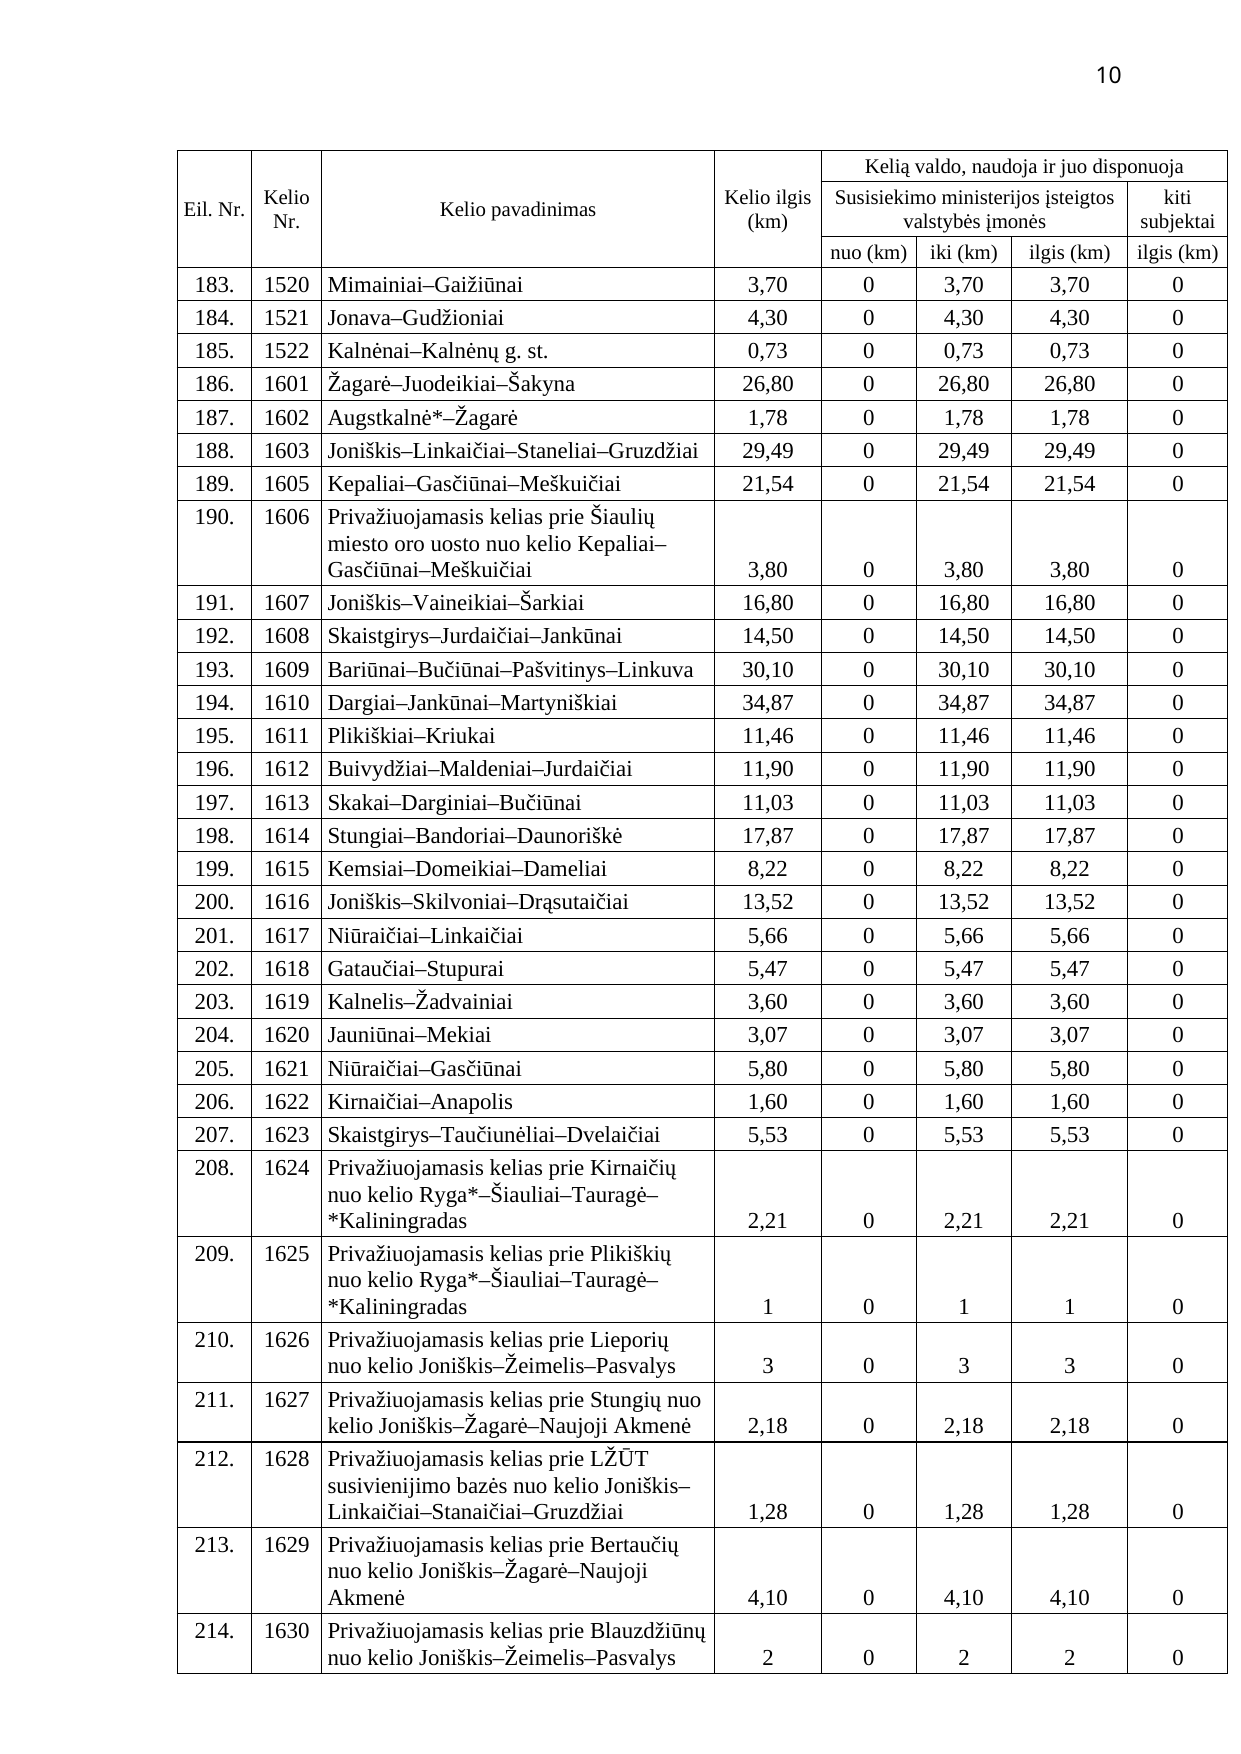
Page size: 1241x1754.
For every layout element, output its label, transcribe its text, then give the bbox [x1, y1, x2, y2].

table_cell 0 [822, 1052, 916, 1084]
table_cell 183. [178, 268, 251, 300]
table_cell Stungiai–Bandoriai–Daunoriškė [322, 819, 714, 851]
table_cell 1,60 [917, 1085, 1011, 1117]
table_cell 4,10 [1012, 1528, 1127, 1613]
table_cell 0 [1128, 1151, 1227, 1236]
table_cell 0,73 [1012, 334, 1127, 367]
table_cell 21,54 [1012, 467, 1127, 499]
table_cell 26,80 [1012, 368, 1127, 400]
table_cell 3 [715, 1323, 821, 1382]
table_cell Joniškis–Vaineikiai–Šarkiai [322, 586, 714, 619]
table_cell 26,80 [715, 368, 821, 400]
table_cell Privažiuojamasis kelias prie Šiaulių miesto oro uosto nuo kelio Kepaliai–Gasčiūnai–Meškuičiai [322, 501, 714, 585]
table_cell 2,21 [1012, 1151, 1127, 1236]
table_cell 207. [178, 1118, 251, 1150]
table_cell 1609 [252, 653, 321, 685]
table_cell 198. [178, 819, 251, 851]
table_cell 1618 [252, 952, 321, 984]
table_cell 16,80 [715, 586, 821, 619]
table_cell 0 [1128, 1052, 1227, 1084]
table_cell 3,60 [715, 985, 821, 1017]
table_cell Skakai–Darginiai–Bučiūnai [322, 786, 714, 818]
table_cell 1,28 [1012, 1443, 1127, 1527]
table_cell 0 [1128, 1528, 1227, 1613]
table_cell 0 [822, 301, 916, 333]
table_cell 0 [822, 819, 916, 851]
table_cell 0 [822, 467, 916, 499]
table_cell 3,80 [715, 501, 821, 585]
table_cell 189. [178, 467, 251, 499]
table_cell Privažiuojamasis kelias prie Bertaučių nuo kelio Joniškis–Žagarė–Naujoji Akmenė [322, 1528, 714, 1613]
table_cell 3 [1012, 1323, 1127, 1382]
table_header Kelio pavadinimas [322, 151, 714, 267]
table_cell 0 [1128, 952, 1227, 984]
table_cell Kemsiai–Domeikiai–Dameliai [322, 852, 714, 884]
table_cell Gataučiai–Stupurai [322, 952, 714, 984]
table_cell 1625 [252, 1237, 321, 1322]
table_cell 11,90 [917, 753, 1011, 785]
table_cell 1605 [252, 467, 321, 499]
table_cell 5,53 [917, 1118, 1011, 1150]
table_cell Privažiuojamasis kelias prie Stungių nuo kelio Joniškis–Žagarė–Naujoji Akmenė [322, 1383, 714, 1441]
table_cell 8,22 [1012, 852, 1127, 884]
table_cell 0 [1128, 653, 1227, 685]
table_cell 16,80 [917, 586, 1011, 619]
table_cell 14,50 [917, 620, 1011, 652]
table_cell 212. [178, 1443, 251, 1527]
table_cell 0 [1128, 919, 1227, 951]
table_cell 193. [178, 653, 251, 685]
table_cell 0 [1128, 985, 1227, 1017]
table_cell 21,54 [917, 467, 1011, 499]
table_cell 5,47 [715, 952, 821, 984]
table_cell 0 [1128, 1443, 1227, 1527]
table_cell 5,66 [917, 919, 1011, 951]
table_cell 203. [178, 985, 251, 1017]
table_cell 1628 [252, 1443, 321, 1527]
table_cell 200. [178, 886, 251, 918]
table_cell Skaistgirys–Taučiunėliai–Dvelaičiai [322, 1118, 714, 1150]
table_cell 186. [178, 368, 251, 400]
table_cell 14,50 [1012, 620, 1127, 652]
table_cell 1621 [252, 1052, 321, 1084]
table_cell 206. [178, 1085, 251, 1117]
table_cell 1622 [252, 1085, 321, 1117]
table_cell 0 [1128, 401, 1227, 433]
table_cell 0 [1128, 586, 1227, 619]
table_cell 209. [178, 1237, 251, 1322]
table_cell 2,18 [715, 1383, 821, 1441]
table_cell 3,07 [917, 1019, 1011, 1051]
table_cell 5,47 [917, 952, 1011, 984]
table_cell 3,70 [917, 268, 1011, 300]
table_cell 3,07 [1012, 1019, 1127, 1051]
table_cell 0 [822, 952, 916, 984]
table_cell 0 [822, 368, 916, 400]
table_cell 1 [917, 1237, 1011, 1322]
table_cell 13,52 [917, 886, 1011, 918]
table_cell Niūraičiai–Linkaičiai [322, 919, 714, 951]
table_cell 210. [178, 1323, 251, 1382]
table_cell 205. [178, 1052, 251, 1084]
table_cell 1611 [252, 719, 321, 752]
table_cell 5,66 [715, 919, 821, 951]
table_cell 185. [178, 334, 251, 367]
table_cell 0 [822, 401, 916, 433]
table_cell Kirnaičiai–Anapolis [322, 1085, 714, 1117]
table_cell 3,07 [715, 1019, 821, 1051]
table_cell 11,46 [917, 719, 1011, 752]
table_cell 0 [1128, 1237, 1227, 1322]
table_cell 17,87 [1012, 819, 1127, 851]
table_cell 4,10 [917, 1528, 1011, 1613]
table_cell 16,80 [1012, 586, 1127, 619]
table_cell Žagarė–Juodeikiai–Šakyna [322, 368, 714, 400]
table_cell 0 [822, 586, 916, 619]
table_cell Joniškis–Linkaičiai–Staneliai–Gruzdžiai [322, 434, 714, 466]
table_cell Kepaliai–Gasčiūnai–Meškuičiai [322, 467, 714, 499]
table_cell 1614 [252, 819, 321, 851]
table_cell Buivydžiai–Maldeniai–Jurdaičiai [322, 753, 714, 785]
table_cell 1520 [252, 268, 321, 300]
table_cell 4,30 [917, 301, 1011, 333]
table_cell 0 [822, 852, 916, 884]
table_cell 0 [1128, 719, 1227, 752]
table_cell 1627 [252, 1383, 321, 1441]
table_cell 197. [178, 786, 251, 818]
table_cell 199. [178, 852, 251, 884]
table_cell 14,50 [715, 620, 821, 652]
table_cell 1617 [252, 919, 321, 951]
table_cell 0 [1128, 886, 1227, 918]
table_cell 3 [917, 1323, 1011, 1382]
table_cell 29,49 [715, 434, 821, 466]
table_cell 0 [822, 1151, 916, 1236]
table_cell 0 [1128, 786, 1227, 818]
table_cell 1,28 [917, 1443, 1011, 1527]
table_cell 0,73 [715, 334, 821, 367]
table_cell 4,10 [715, 1528, 821, 1613]
table_cell 0 [1128, 1614, 1227, 1673]
table_cell 0 [822, 1085, 916, 1117]
table_cell 1615 [252, 852, 321, 884]
table_cell 1,78 [917, 401, 1011, 433]
table_cell 0 [822, 1443, 916, 1527]
table_cell 5,53 [1012, 1118, 1127, 1150]
table_cell 0 [822, 1323, 916, 1382]
table_cell ilgis (km) [1012, 237, 1127, 267]
table_cell 0 [822, 501, 916, 585]
table_cell 192. [178, 620, 251, 652]
table_cell 0 [822, 620, 916, 652]
table_cell 5,66 [1012, 919, 1127, 951]
table_cell ilgis (km) [1128, 237, 1227, 267]
table_cell 0 [1128, 268, 1227, 300]
table_cell 2 [1012, 1614, 1127, 1673]
table_cell 0 [822, 268, 916, 300]
table_cell 11,90 [715, 753, 821, 785]
table_cell 5,80 [1012, 1052, 1127, 1084]
table_cell 2,18 [1012, 1383, 1127, 1441]
table_header Kelio ilgis (km) [715, 151, 821, 267]
table_cell Privažiuojamasis kelias prie Blauzdžiūnų nuo kelio Joniškis–Žeimelis–Pasvalys [322, 1614, 714, 1673]
table_cell 1 [715, 1237, 821, 1322]
table_cell 213. [178, 1528, 251, 1613]
table_cell Plikiškiai–Kriukai [322, 719, 714, 752]
table_cell 2 [715, 1614, 821, 1673]
table_cell 2,18 [917, 1383, 1011, 1441]
table_cell 1607 [252, 586, 321, 619]
table_cell Privažiuojamasis kelias prie Kirnaičių nuo kelio Ryga*–Šiauliai–Tauragė– *Kaliningradas [322, 1151, 714, 1236]
table_cell Mimainiai–Gaižiūnai [322, 268, 714, 300]
table_cell Kalnelis–Žadvainiai [322, 985, 714, 1017]
table_cell 0 [1128, 1118, 1227, 1150]
table_cell 3,80 [1012, 501, 1127, 585]
table_cell 0 [822, 1383, 916, 1441]
table_cell 0 [822, 985, 916, 1017]
table_cell 1629 [252, 1528, 321, 1613]
table_cell 0 [1128, 686, 1227, 718]
table_cell 0 [822, 686, 916, 718]
table_cell 0 [822, 919, 916, 951]
table_cell 0 [822, 653, 916, 685]
table_cell 0 [1128, 467, 1227, 499]
table_cell Niūraičiai–Gasčiūnai [322, 1052, 714, 1084]
table_cell 214. [178, 1614, 251, 1673]
table_cell 21,54 [715, 467, 821, 499]
table_cell 2,21 [917, 1151, 1011, 1236]
table_cell 0 [822, 753, 916, 785]
table_cell 0 [1128, 1323, 1227, 1382]
table_cell 3,70 [1012, 268, 1127, 300]
table_cell Jonava–Gudžioniai [322, 301, 714, 333]
table_cell Bariūnai–Bučiūnai–Pašvitinys–Linkuva [322, 653, 714, 685]
table_cell 1623 [252, 1118, 321, 1150]
table_cell 0 [822, 434, 916, 466]
table_cell 34,87 [1012, 686, 1127, 718]
table_cell 1602 [252, 401, 321, 433]
table_cell 0 [1128, 1383, 1227, 1441]
table_cell 204. [178, 1019, 251, 1051]
table_cell Skaistgirys–Jurdaičiai–Jankūnai [322, 620, 714, 652]
table_header Eil. Nr. [178, 151, 251, 267]
table_cell 0 [822, 334, 916, 367]
table_cell 4,30 [715, 301, 821, 333]
table_cell 26,80 [917, 368, 1011, 400]
table_cell Dargiai–Jankūnai–Martyniškiai [322, 686, 714, 718]
table_cell 0 [822, 1019, 916, 1051]
table_cell 11,03 [917, 786, 1011, 818]
table_cell 211. [178, 1383, 251, 1441]
table_cell 2,21 [715, 1151, 821, 1236]
table_header Kelią valdo, naudoja ir juo disponuoja [822, 151, 1227, 181]
table_cell 5,80 [917, 1052, 1011, 1084]
table_cell 196. [178, 753, 251, 785]
table_cell kiti subjektai [1128, 182, 1227, 236]
table_cell 1522 [252, 334, 321, 367]
table_cell 0 [822, 786, 916, 818]
table_cell 0 [1128, 501, 1227, 585]
table_cell 34,87 [715, 686, 821, 718]
table_cell 0,73 [917, 334, 1011, 367]
table_cell 191. [178, 586, 251, 619]
table_cell 8,22 [715, 852, 821, 884]
table_cell 5,47 [1012, 952, 1127, 984]
table_cell 11,03 [715, 786, 821, 818]
table_cell iki (km) [917, 237, 1011, 267]
table_cell 194. [178, 686, 251, 718]
table_cell 1620 [252, 1019, 321, 1051]
table_cell 1619 [252, 985, 321, 1017]
table_cell 0 [822, 1528, 916, 1613]
table_cell 0 [1128, 1085, 1227, 1117]
table_cell 0 [1128, 819, 1227, 851]
table_cell 11,46 [715, 719, 821, 752]
table_cell Susisiekimo ministerijos įsteigtos valstybės įmonės [822, 182, 1127, 236]
table_cell 3,60 [1012, 985, 1127, 1017]
table_cell Privažiuojamasis kelias prie LŽŪT susivienijimo bazės nuo kelio Joniškis–Linkaičiai–Stanaičiai–Gruzdžiai [322, 1443, 714, 1527]
table_cell 1,60 [715, 1085, 821, 1117]
table_cell 17,87 [715, 819, 821, 851]
table_cell 3,80 [917, 501, 1011, 585]
table_cell 188. [178, 434, 251, 466]
table_cell 1626 [252, 1323, 321, 1382]
table_cell 5,80 [715, 1052, 821, 1084]
table_cell 1,28 [715, 1443, 821, 1527]
table_cell 1,78 [1012, 401, 1127, 433]
table_cell Jauniūnai–Mekiai [322, 1019, 714, 1051]
table_cell 29,49 [1012, 434, 1127, 466]
table_cell 0 [822, 886, 916, 918]
table_cell 1624 [252, 1151, 321, 1236]
table_cell 1613 [252, 786, 321, 818]
table_cell 0 [1128, 334, 1227, 367]
table_cell 0 [822, 1614, 916, 1673]
table_cell 4,30 [1012, 301, 1127, 333]
table_header Kelio Nr. [252, 151, 321, 267]
table_cell 0 [1128, 1019, 1227, 1051]
table_cell 208. [178, 1151, 251, 1236]
table_cell 1521 [252, 301, 321, 333]
table_cell 13,52 [715, 886, 821, 918]
table_cell 2 [917, 1614, 1011, 1673]
table_cell 202. [178, 952, 251, 984]
table_cell 1616 [252, 886, 321, 918]
table_cell 3,60 [917, 985, 1011, 1017]
table_cell 0 [1128, 852, 1227, 884]
table_cell 0 [1128, 620, 1227, 652]
table_cell 11,03 [1012, 786, 1127, 818]
table_cell 17,87 [917, 819, 1011, 851]
table_cell Augstkalnė*–Žagarė [322, 401, 714, 433]
table_cell 1603 [252, 434, 321, 466]
table_cell 30,10 [1012, 653, 1127, 685]
table_cell 1606 [252, 501, 321, 585]
table_cell 11,46 [1012, 719, 1127, 752]
table_cell Privažiuojamasis kelias prie Plikiškių nuo kelio Ryga*–Šiauliai–Tauragė– *Kaliningradas [322, 1237, 714, 1322]
table_cell 8,22 [917, 852, 1011, 884]
table_cell 1,78 [715, 401, 821, 433]
table_cell 30,10 [715, 653, 821, 685]
table_cell 201. [178, 919, 251, 951]
table_cell 30,10 [917, 653, 1011, 685]
table_cell 184. [178, 301, 251, 333]
table_cell 1,60 [1012, 1085, 1127, 1117]
table_cell 29,49 [917, 434, 1011, 466]
table_cell 0 [1128, 301, 1227, 333]
table_cell Joniškis–Skilvoniai–Drąsutaičiai [322, 886, 714, 918]
table_cell 1610 [252, 686, 321, 718]
table_cell 34,87 [917, 686, 1011, 718]
table_cell 1608 [252, 620, 321, 652]
table_cell 0 [822, 719, 916, 752]
table_cell nuo (km) [822, 237, 916, 267]
table_cell 5,53 [715, 1118, 821, 1150]
table_cell 0 [822, 1237, 916, 1322]
table_cell Kalnėnai–Kalnėnų g. st. [322, 334, 714, 367]
table_cell 0 [1128, 753, 1227, 785]
table_cell 195. [178, 719, 251, 752]
table_cell 1630 [252, 1614, 321, 1673]
table_cell 11,90 [1012, 753, 1127, 785]
table_cell 0 [822, 1118, 916, 1150]
table_cell 1612 [252, 753, 321, 785]
table_cell 190. [178, 501, 251, 585]
table_cell 0 [1128, 368, 1227, 400]
table_cell 187. [178, 401, 251, 433]
table_cell 0 [1128, 434, 1227, 466]
table_cell 3,70 [715, 268, 821, 300]
table_cell 1601 [252, 368, 321, 400]
table_cell 1 [1012, 1237, 1127, 1322]
table_cell 13,52 [1012, 886, 1127, 918]
table_cell Privažiuojamasis kelias prie Lieporių nuo kelio Joniškis–Žeimelis–Pasvalys [322, 1323, 714, 1382]
